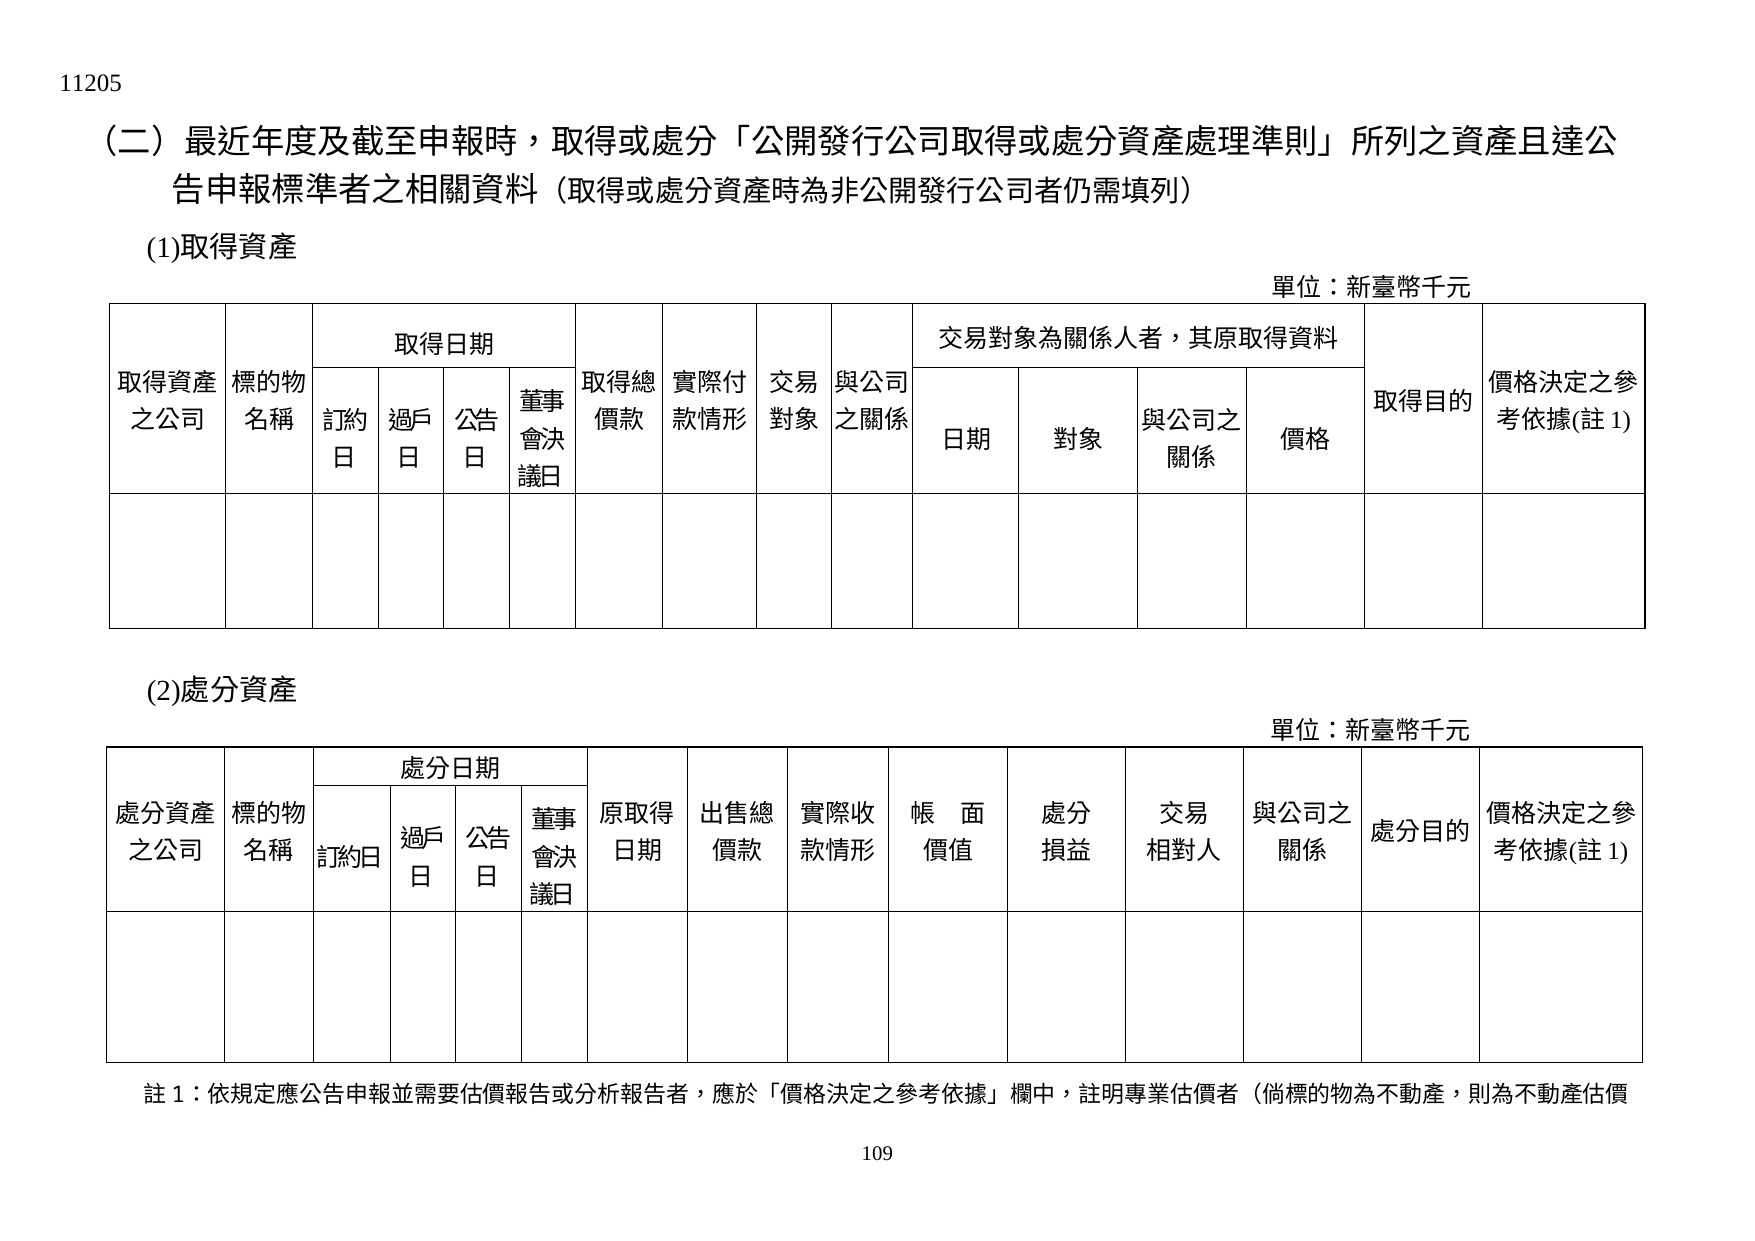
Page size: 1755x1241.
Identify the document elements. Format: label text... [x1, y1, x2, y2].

table_cell [225, 912, 313, 1062]
table_cell 過戶日 [391, 786, 455, 911]
table_header 交易 相對人 [1126, 748, 1243, 911]
table_cell [1244, 912, 1361, 1062]
table_cell 公告日 [444, 368, 509, 493]
table_cell [444, 494, 509, 628]
table_cell [1480, 912, 1642, 1062]
table_cell [889, 912, 1007, 1062]
table_cell 價格 [1247, 368, 1364, 493]
table_header 標的物名稱 [226, 304, 312, 493]
text 註1：依規定應公告申報並需要估價報告或分析報告者，應於「價格決定之參考依據」欄中，註明專業估價者（倘標的物為不動產，則為不動產估價 [143, 1076, 1645, 1109]
table_header 實際付款情形 [663, 304, 756, 493]
table_header 帳 面 價值 [889, 748, 1007, 911]
table_header 取得目的 [1365, 304, 1482, 493]
table_header 與公司之關係 [1244, 748, 1361, 911]
table_cell 董事會決議日 [522, 786, 587, 911]
table_cell [391, 912, 455, 1062]
table_cell [314, 912, 390, 1062]
table_header 標的物 名稱 [225, 748, 313, 911]
table_cell [1008, 912, 1125, 1062]
table_cell [1643, 785, 1650, 911]
table_header 交易對象 [757, 304, 831, 493]
table_cell [107, 912, 224, 1062]
table_cell 董事會決議日 [510, 368, 575, 493]
table_cell [688, 912, 787, 1062]
table_header 處分資產之公司 [107, 748, 224, 911]
table_cell 訂約日 [313, 368, 378, 493]
text 單位：新臺幣千元 [59, 709, 1470, 746]
table_header 處分日期 [314, 748, 587, 785]
table_header 取得總價款 [576, 304, 662, 493]
table_cell [313, 494, 378, 628]
table_cell [1138, 494, 1246, 628]
table_header 與公司之關係 [832, 304, 912, 493]
table_cell 公告日 [456, 786, 521, 911]
table_cell [913, 494, 1018, 628]
table_header 價格決定之參考依據(註1) [1483, 304, 1644, 493]
table_cell 對象 [1019, 368, 1137, 493]
text （二）最近年度及截至申報時，取得或處分「公開發行公司取得或處分資產處理準則」所列之資產且達公告申報標準者之相關資料（取得或處分資產時為非公開發行公司者仍需填列） [84, 114, 1645, 211]
table_header 實際收 款情形 [788, 748, 888, 911]
table_cell [379, 494, 443, 628]
table_cell [663, 494, 756, 628]
table_cell [1643, 911, 1650, 1062]
text (2)處分資產 [59, 667, 1695, 709]
table_header 處分目的 [1362, 748, 1479, 911]
table_cell [788, 912, 888, 1062]
table_cell [1247, 494, 1364, 628]
table_cell [456, 912, 521, 1062]
text 單位：新臺幣千元 [59, 266, 1695, 303]
table_header 出售總 價款 [688, 748, 787, 911]
table_header [1643, 746, 1650, 785]
table_cell [1126, 912, 1243, 1062]
table_cell [1019, 494, 1137, 628]
table_header 取得日期 [313, 304, 575, 367]
table_cell [588, 912, 687, 1062]
table_cell [1365, 494, 1482, 628]
table_cell 訂約日 [314, 786, 390, 911]
table_cell [110, 494, 225, 628]
table_cell 與公司之關係 [1138, 368, 1246, 493]
table_header 原取得 日期 [588, 748, 687, 911]
table_header 取得資產之公司 [110, 304, 225, 493]
table_header 交易對象為關係人者，其原取得資料 [913, 304, 1364, 367]
table_cell [226, 494, 312, 628]
table_cell [510, 494, 575, 628]
table_cell [757, 494, 831, 628]
text (1)取得資產 [59, 223, 1695, 266]
table_cell [832, 494, 912, 628]
table_cell 日期 [913, 368, 1018, 493]
table_cell [522, 912, 587, 1062]
table_header 處分 損益 [1008, 748, 1125, 911]
table_cell [1483, 494, 1644, 628]
table_header 價格決定之參考依據(註1) [1480, 748, 1642, 911]
table_cell [1362, 912, 1479, 1062]
table_cell 過戶日 [379, 368, 443, 493]
table_cell [576, 494, 662, 628]
